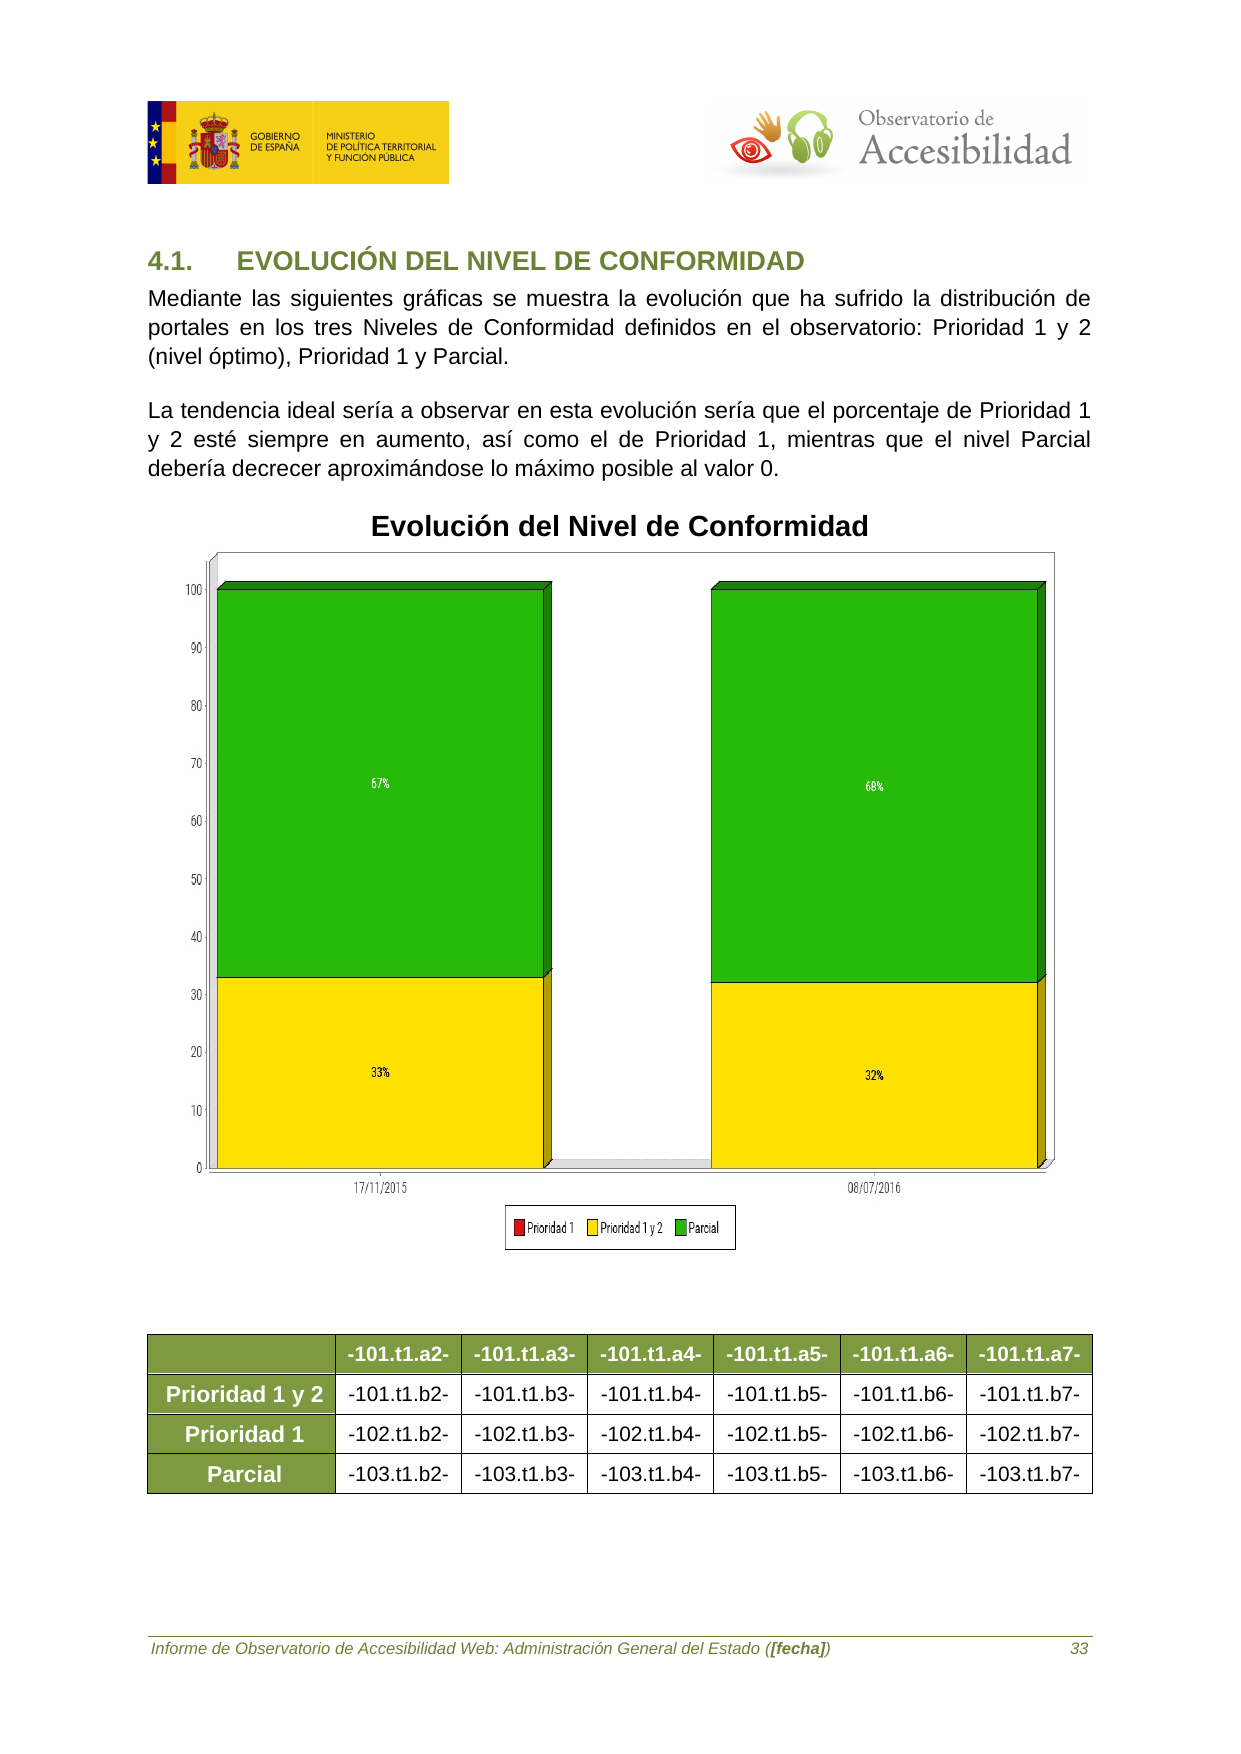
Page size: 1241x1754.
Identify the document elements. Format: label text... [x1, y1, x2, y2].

table_cell -102.t1.b7- [967, 1415, 1092, 1453]
table_cell -102.t1.b5- [714, 1415, 840, 1453]
table_cell -103.t1.b3- [462, 1454, 587, 1493]
table_header -101.t1.a2- [336, 1335, 461, 1373]
text La tendencia ideal sería a observar en esta evolución sería que el porcentaje de Prioridad 1 y 2 esté siempre en aumento, así como el de Prioridad 1, mientras que el nivel Parcial debería decrecer aproximándose lo máximo posible al valor 0. [148, 397, 1092, 481]
picture [147, 101, 450, 184]
table_cell -103.t1.b6- [841, 1454, 966, 1493]
table_header -101.t1.a7- [967, 1335, 1092, 1373]
table_cell Prioridad 1 y 2 [148, 1375, 335, 1413]
table_header -101.t1.a5- [714, 1335, 840, 1373]
table_header -101.t1.a3- [462, 1335, 587, 1373]
picture [178, 542, 1062, 1252]
picture [710, 101, 1086, 184]
table_cell -101.t1.b2- [336, 1375, 461, 1413]
table_cell -103.t1.b5- [714, 1454, 840, 1493]
table_cell -102.t1.b4- [588, 1415, 713, 1453]
table_cell -103.t1.b2- [336, 1454, 461, 1493]
table_cell -101.t1.b7- [967, 1375, 1092, 1413]
table_cell -102.t1.b2- [336, 1415, 461, 1453]
table_header -101.t1.a4- [588, 1335, 713, 1373]
table_header [148, 1335, 335, 1373]
table_cell Parcial [148, 1454, 335, 1493]
text Evolución del Nivel de Conformidad [148, 509, 1092, 543]
table_cell -102.t1.b3- [462, 1415, 587, 1453]
table_cell -103.t1.b7- [967, 1454, 1092, 1493]
subtitle Evolución del Nivel de Conformidad [148, 245, 1092, 276]
table_cell -101.t1.b5- [714, 1375, 840, 1413]
table_cell -102.t1.b6- [841, 1415, 966, 1453]
table_header -101.t1.a6- [841, 1335, 966, 1373]
table_cell -101.t1.b6- [841, 1375, 966, 1413]
table_cell -101.t1.b3- [462, 1375, 587, 1413]
table_cell Prioridad 1 [148, 1415, 335, 1453]
text Mediante las siguientes gráficas se muestra la evolución que ha sufrido la distribución de portales en los tres Niveles de Conformidad definidos en el observatorio: Prioridad 1 y 2 (nivel óptimo), Prioridad 1 y Parcial. [148, 285, 1092, 369]
table_cell -103.t1.b4- [588, 1454, 713, 1493]
table_cell -101.t1.b4- [588, 1375, 713, 1413]
